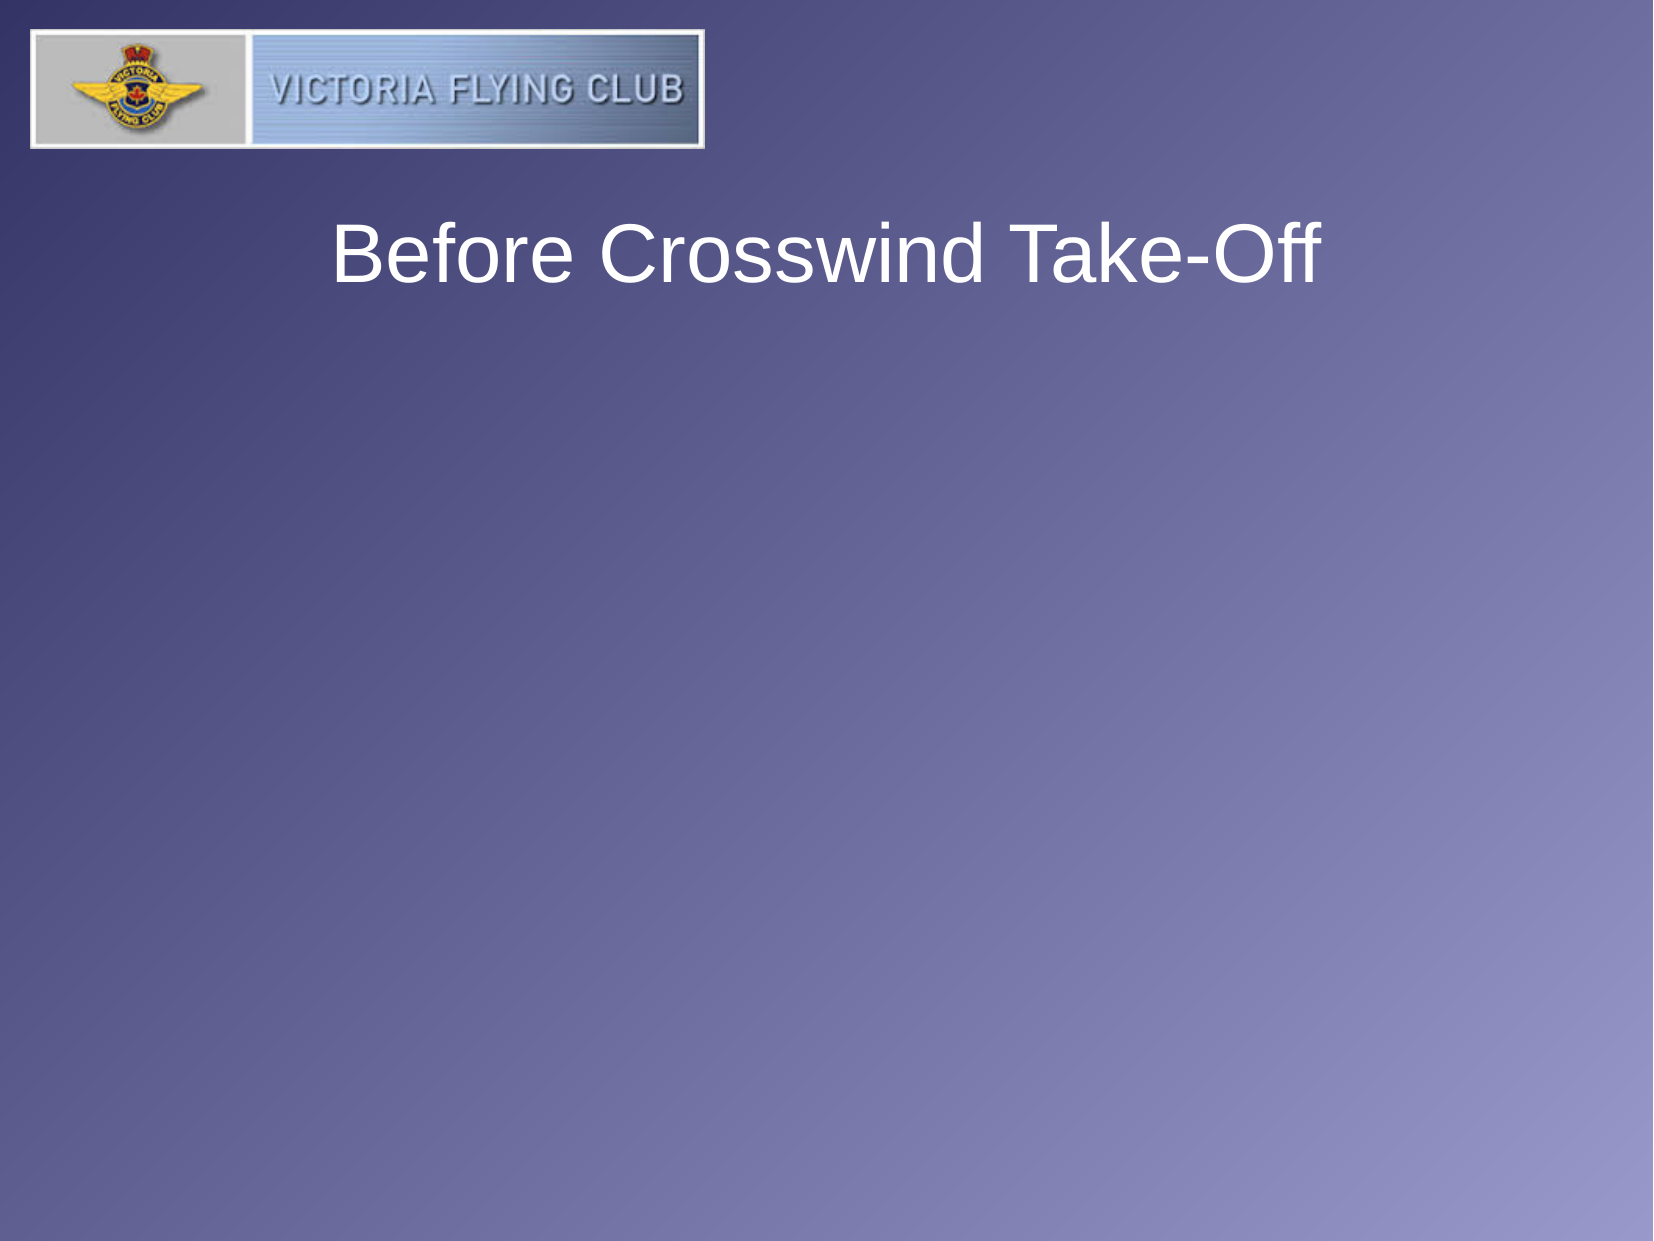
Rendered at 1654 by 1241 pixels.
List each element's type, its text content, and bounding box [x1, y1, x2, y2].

picture [30, 29, 705, 149]
title Before Crosswind Take-Off [82, 150, 1571, 358]
